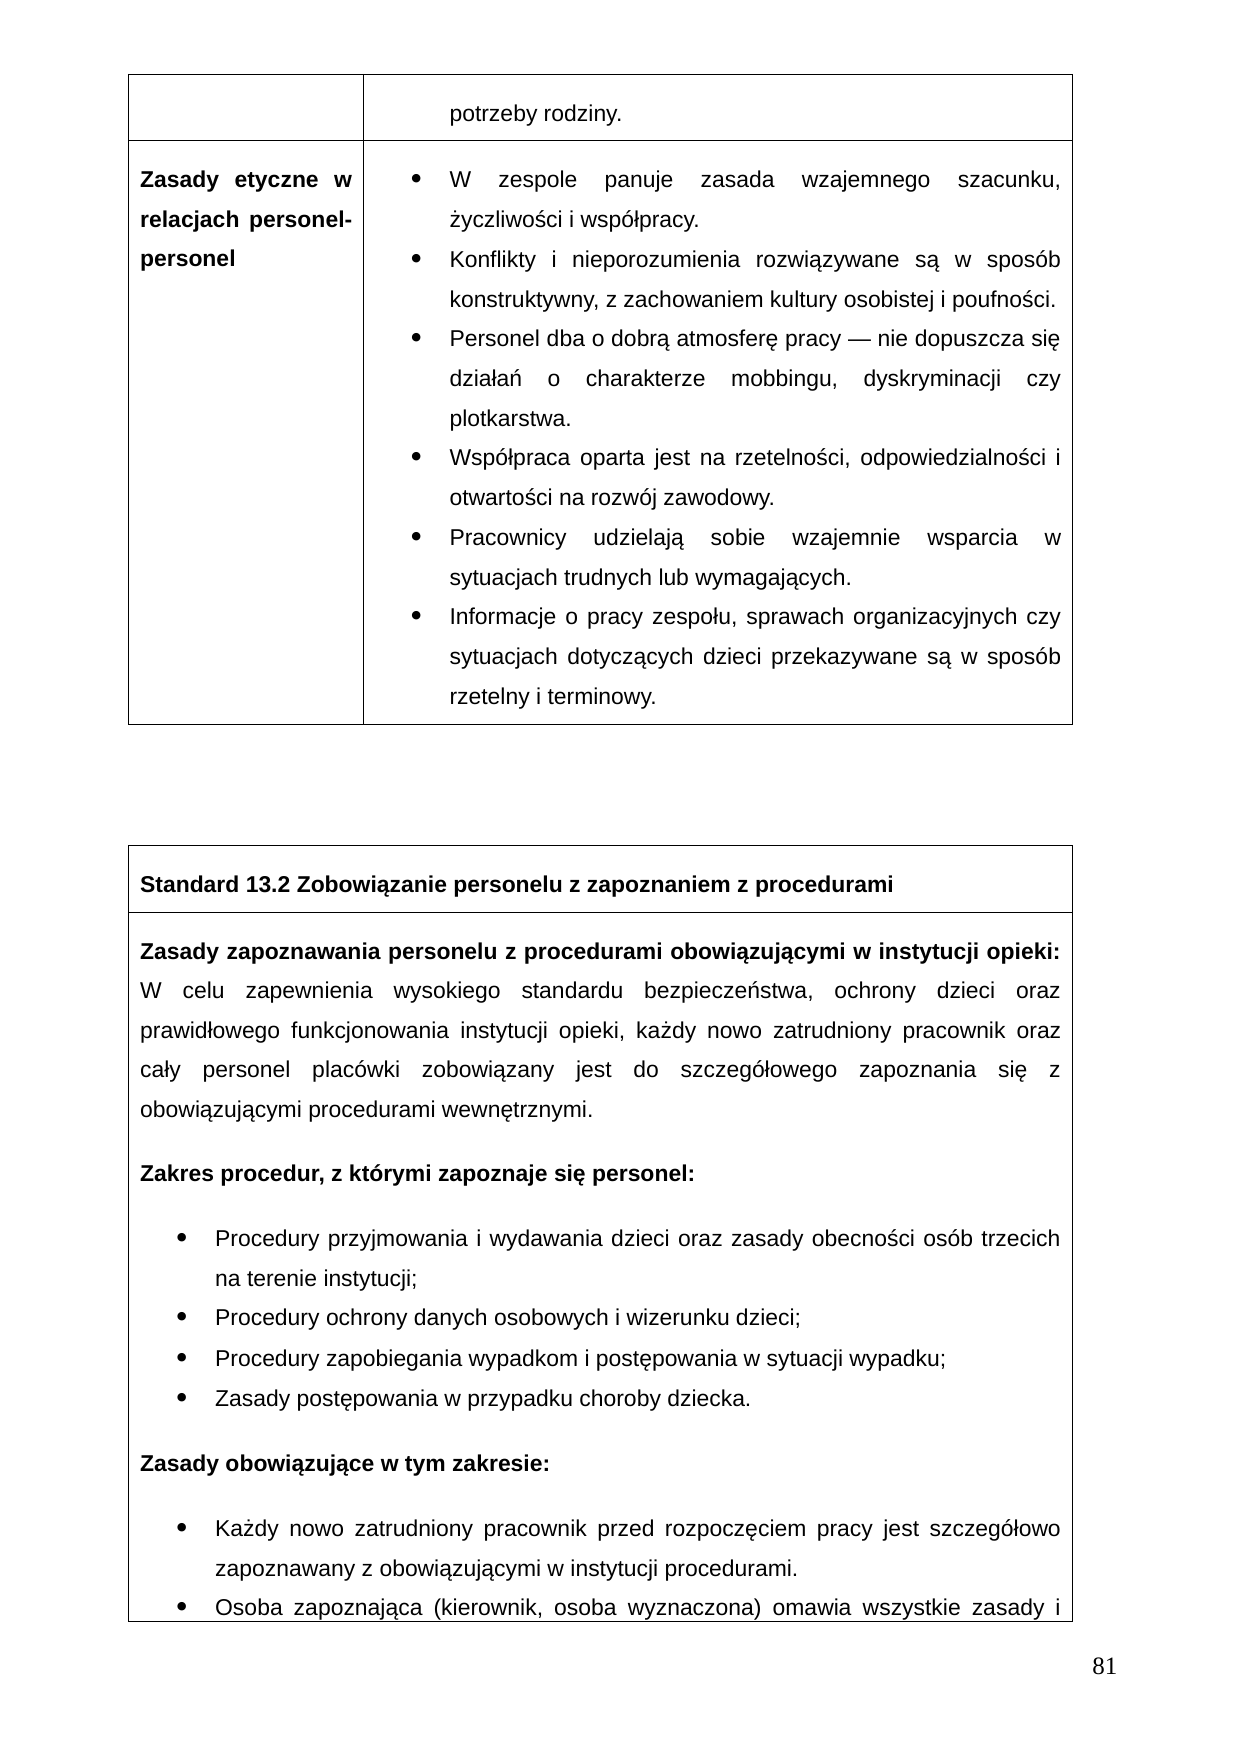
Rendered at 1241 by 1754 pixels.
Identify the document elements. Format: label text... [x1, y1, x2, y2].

table_cell potrzeby rodziny. [364, 75, 1072, 140]
table_cell W zespole panuje zasada wzajemnego szacunku, życzliwości i współpracy. Konflikty i nieporozumienia rozwiązywane są w sposób konstruktywny, z zachowaniem kultury osobistej i poufności. Personel dba o dobrą atmosferę pracy — nie dopuszcza się działań o charakterze mobbingu, dyskryminacji czy plotkarstwa. Współpraca oparta jest na rzetelności, odpowiedzialności i otwartości na rozwój zawodowy. Pracownicy udzielają sobie wzajemnie wsparcia w sytuacjach trudnych lub wymagających. Informacje o pracy zespołu, sprawach organizacyjnych czy sytuacjach dotyczących dzieci przekazywane są w sposób rzetelny i terminowy. [364, 141, 1072, 723]
table_cell [129, 75, 363, 140]
table_cell Zasady etyczne w relacjach personel-personel [129, 141, 363, 723]
table_header Standard 13.2 Zobowiązanie personelu z zapoznaniem z procedurami [129, 846, 1072, 912]
table_cell Zasady zapoznawania personelu z procedurami obowiązującymi w instytucji opieki: W celu zapewnienia wysokiego standardu bezpieczeństwa, ochrony dzieci oraz prawidłowego funkcjonowania instytucji opieki, każdy nowo zatrudniony pracownik oraz cały personel placówki zobowiązany jest do szczegółowego zapoznania się z obowiązującymi procedurami wewnętrznymi. Zakres procedur, z którymi zapoznaje się personel: Procedury przyjmowania i wydawania dzieci oraz zasady obecności osób trzecich na terenie instytucji; Procedury ochrony danych osobowych i wizerunku dzieci; Procedury zapobiegania wypadkom i postępowania w sytuacji wypadku; Zasady postępowania w przypadku choroby dziecka. Zasady obowiązujące w tym zakresie: Każdy nowo zatrudniony pracownik przed rozpoczęciem pracy jest szczegółowo zapoznawany z obowiązującymi w instytucji procedurami. Osoba zapoznająca (kierownik, osoba wyznaczona) omawia wszystkie zasady i [129, 913, 1072, 1621]
